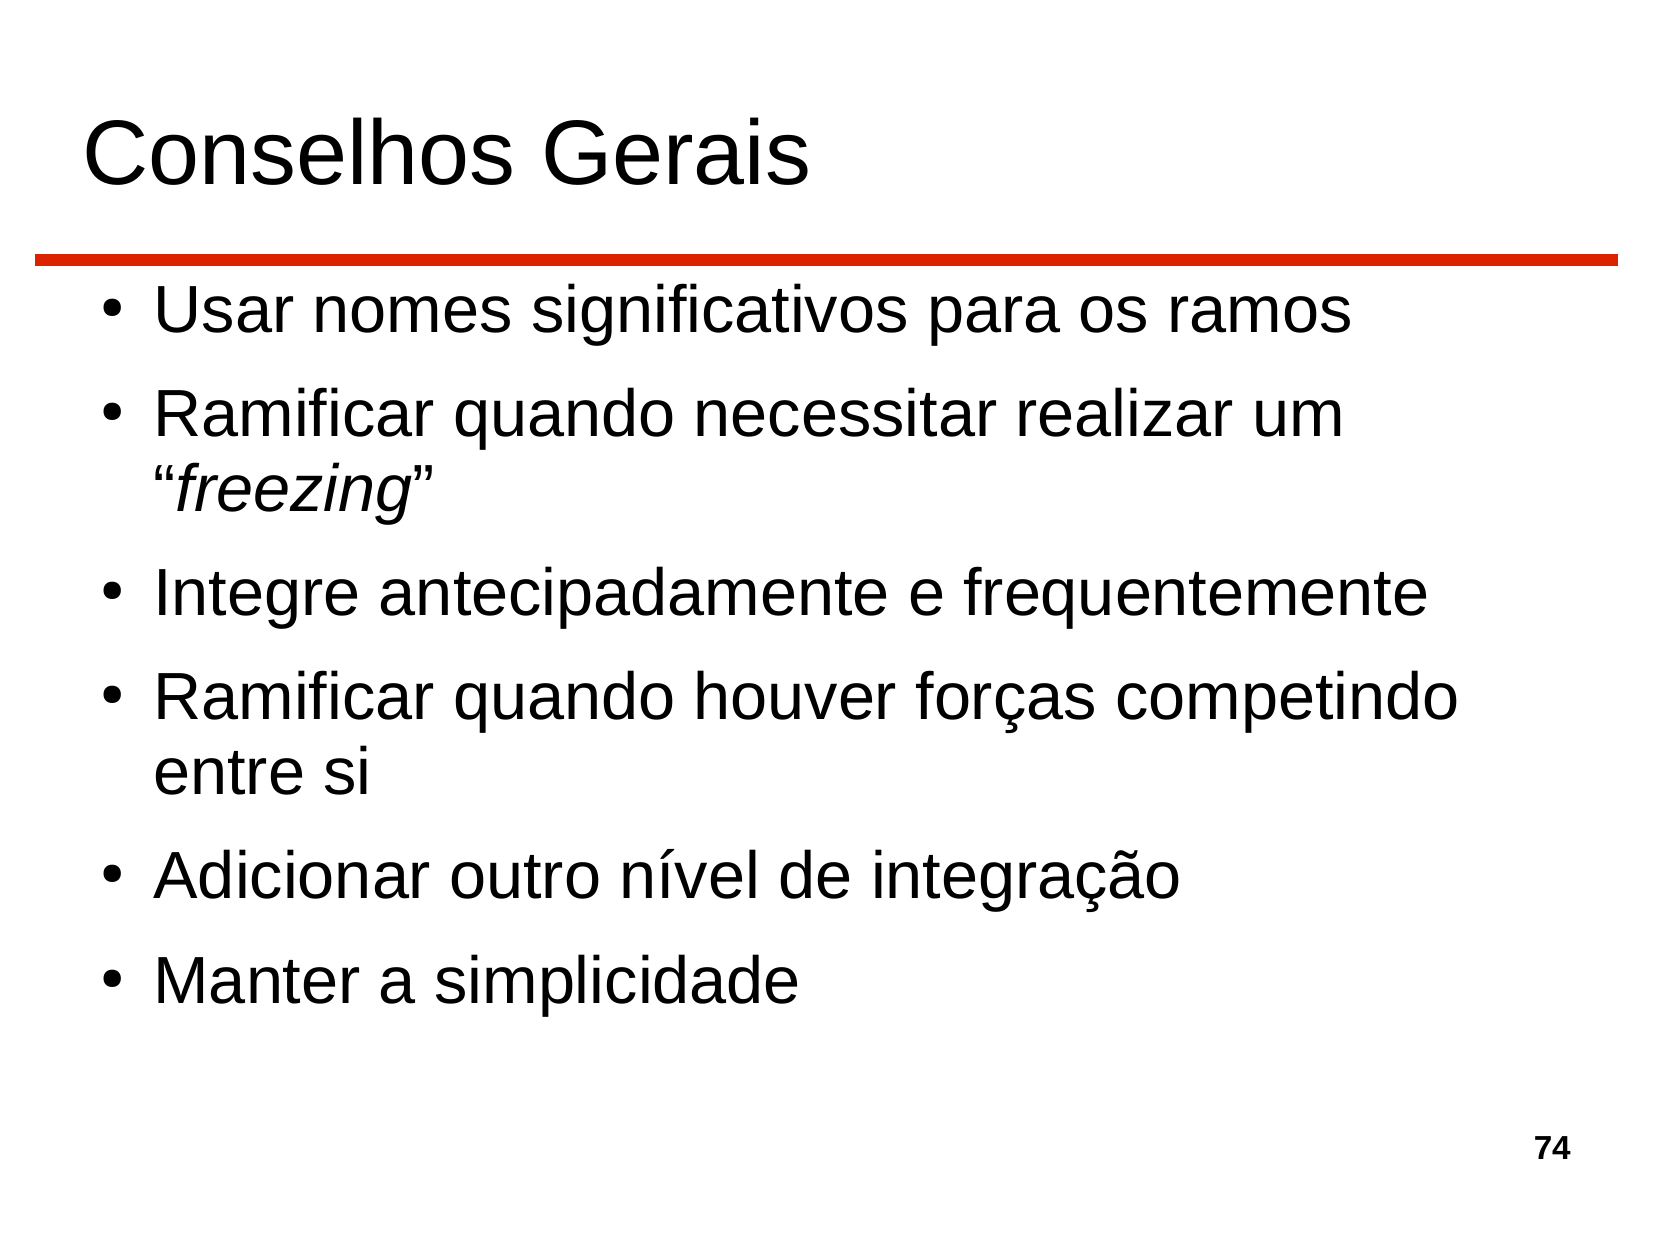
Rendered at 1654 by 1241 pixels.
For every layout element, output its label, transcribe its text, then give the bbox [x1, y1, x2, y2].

list Usar nomes significativos para os ramos Ramificar quando necessitar realizar um “freezing” Integre antecipadamente e frequentemente Ramificar quando houver forças competindo entre si Adicionar outro nível de integração Manter a simplicidade [82, 271, 1571, 1111]
title Conselhos Gerais [82, 49, 1571, 257]
